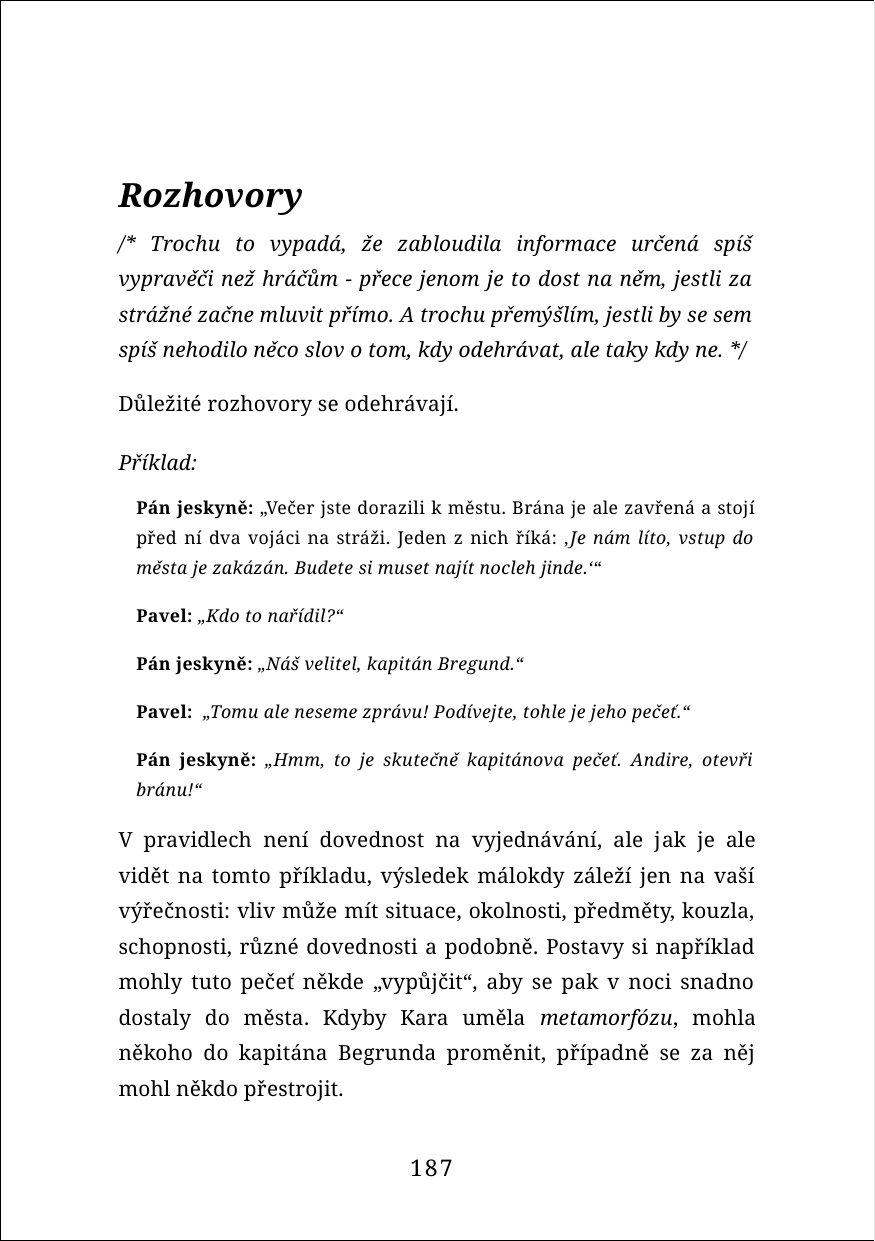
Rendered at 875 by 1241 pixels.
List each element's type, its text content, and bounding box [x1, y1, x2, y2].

text Pavel: „Kdo to nařídil?“ [136, 603, 756, 628]
text Důležité rozhovory se odehrávají. [118, 389, 756, 417]
text /* Trochu to vypadá, že zabloudila informace určená spíš vypravěči než hráčům - přece jenom je to dost na něm, jestli za strážné začne mluvit přímo. A trochu přemýšlím, jestli by se sem spíš nehodilo něco slov o tom, kdy odehrávat, ale taky kdy ne. */ [118, 229, 756, 364]
text Příklad: [118, 448, 756, 476]
text Pán jeskyně: „Náš velitel, kapitán Bregund.“ [136, 651, 756, 676]
text Pán jeskyně: „Večer jste dorazili k městu. Brána je ale zavřená a stojí před ní dva vojáci na stráži. Jeden z nich říká: ‚Je nám líto, vstup do města je zakázán. Budete si muset najít nocleh jinde.‘“ [136, 495, 756, 580]
subtitle Rozhovory [118, 172, 756, 217]
text Pán jeskyně: „Hmm, to je skutečně kapitánova pečeť. Andire, otevři bránu!“ [136, 747, 756, 802]
text V pravidlech není dovednost na vyjednávání, ale jak je ale vidět na tomto příkladu, výsledek málokdy záleží jen na vaší výřečnosti: vliv může mít situace, okolnosti, předměty, kouzla, schopnosti, různé dovednosti a podobně. Postavy si například mohly tuto pečeť někde „vypůjčit“, aby se pak v noci snadno dostaly do města. Kdyby Kara uměla metamorfózu, mohla někoho do kapitána Begrunda proměnit, případně se za něj mohl někdo přestrojit. [118, 825, 756, 1102]
text Pavel: „Tomu ale neseme zprávu! Podívejte, tohle je jeho pečeť.“ [136, 699, 756, 723]
